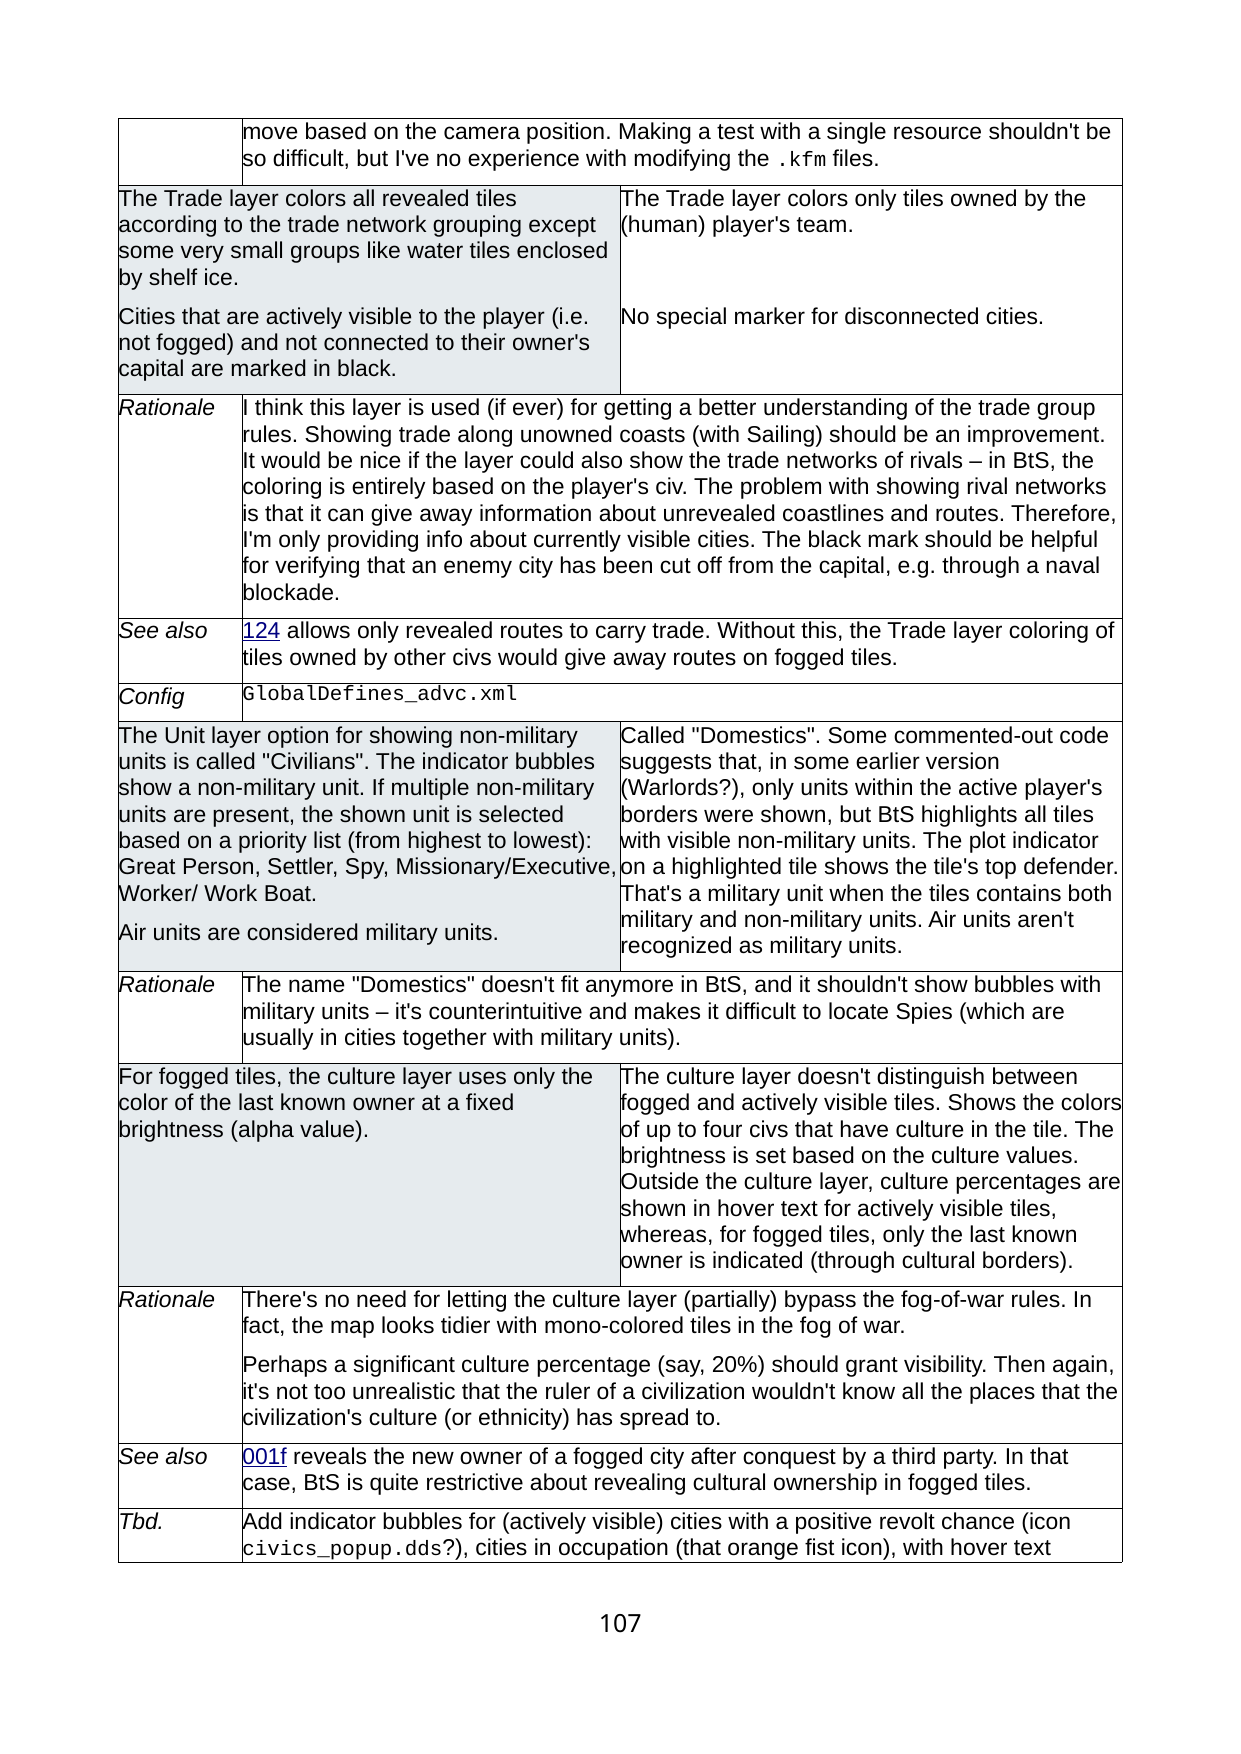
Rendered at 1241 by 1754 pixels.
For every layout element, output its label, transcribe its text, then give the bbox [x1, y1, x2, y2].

table_cell Rationale [119, 395, 242, 617]
table_cell Tbd. [119, 1509, 242, 1562]
table_cell Called "Domestics". Some commented-out code suggests that, in some earlier version (Warlords?), only units within the active player's borders were shown, but BtS highlights all tiles with visible non-military units. The plot indicator on a highlighted tile shows the tile's top defender. That's a military unit when the tiles contains both military and non-military units. Air units aren't recognized as military units. [621, 722, 1122, 971]
table_cell See also [119, 619, 242, 683]
table_cell There's no need for letting the culture layer (partially) bypass the fog-of-war rules. In fact, the map looks tidier with mono-colored tiles in the fog of war. Perhaps a significant culture percentage (say, 20%) should grant visibility. Then again, it's not too unrealistic that the ruler of a civilization wouldn't know all the places that the civilization's culture (or ethnicity) has spread to. [243, 1287, 1122, 1443]
table_cell I think this layer is used (if ever) for getting a better understanding of the trade group rules. Showing trade along unowned coasts (with Sailing) should be an improvement. It would be nice if the layer could also show the trade networks of rivals – in BtS, the coloring is entirely based on the player's civ. The problem with showing rival networks is that it can give away information about unrevealed coastlines and routes. Therefore, I'm only providing info about currently visible cities. The black mark should be helpful for verifying that an enemy city has been cut off from the capital, e.g. through a naval blockade. [243, 395, 1122, 617]
table_cell 124 allows only revealed routes to carry trade. Without this, the Trade layer coloring of tiles owned by other civs would give away routes on fogged tiles. [243, 619, 1122, 683]
table_cell Add indicator bubbles for (actively visible) cities with a positive revolt chance (icon civics_popup.dds?), cities in occupation (that orange fist icon), with hover text [243, 1509, 1122, 1562]
table_cell The Trade layer colors all revealed tiles according to the trade network grouping except some very small groups like water tiles enclosed by shelf ice. Cities that are actively visible to the player (i.e. not fogged) and not connected to their owner's capital are marked in black. [119, 186, 620, 394]
table_cell The Trade layer colors only tiles owned by the (human) player's team. No special marker for disconnected cities. [621, 186, 1122, 394]
table_cell For fogged tiles, the culture layer uses only the color of the last known owner at a fixed brightness (alpha value). [119, 1064, 620, 1286]
table_cell Config [119, 684, 242, 721]
table_cell GlobalDefines_advc.xml [243, 684, 1122, 721]
table_cell move based on the camera position. Making a test with a single resource shouldn't be so difficult, but I've no experience with modifying the .kfm files. [243, 119, 1122, 185]
table_cell Rationale [119, 972, 242, 1063]
table_cell Rationale [119, 1287, 242, 1443]
table_cell 001f reveals the new owner of a fogged city after conquest by a third party. In that case, BtS is quite restrictive about revealing cultural ownership in fogged tiles. [243, 1444, 1122, 1508]
table_cell The name "Domestics" doesn't fit anymore in BtS, and it shouldn't show bubbles with military units – it's counterintuitive and makes it difficult to locate Spies (which are usually in cities together with military units). [243, 972, 1122, 1063]
table_cell The Unit layer option for showing non-military units is called "Civilians". The indicator bubbles show a non-military unit. If multiple non-military units are present, the shown unit is selected based on a priority list (from highest to lowest): Great Person, Settler, Spy, Missionary/Executive, Worker/ Work Boat. Air units are considered military units. [119, 722, 620, 971]
table_cell The culture layer doesn't distinguish between fogged and actively visible tiles. Shows the colors of up to four civs that have culture in the tile. The brightness is set based on the culture values. Outside the culture layer, culture percentages are shown in hover text for actively visible tiles, whereas, for fogged tiles, only the last known owner is indicated (through cultural borders). [621, 1064, 1122, 1286]
table_cell See also [119, 1444, 242, 1508]
table_cell [119, 119, 242, 185]
